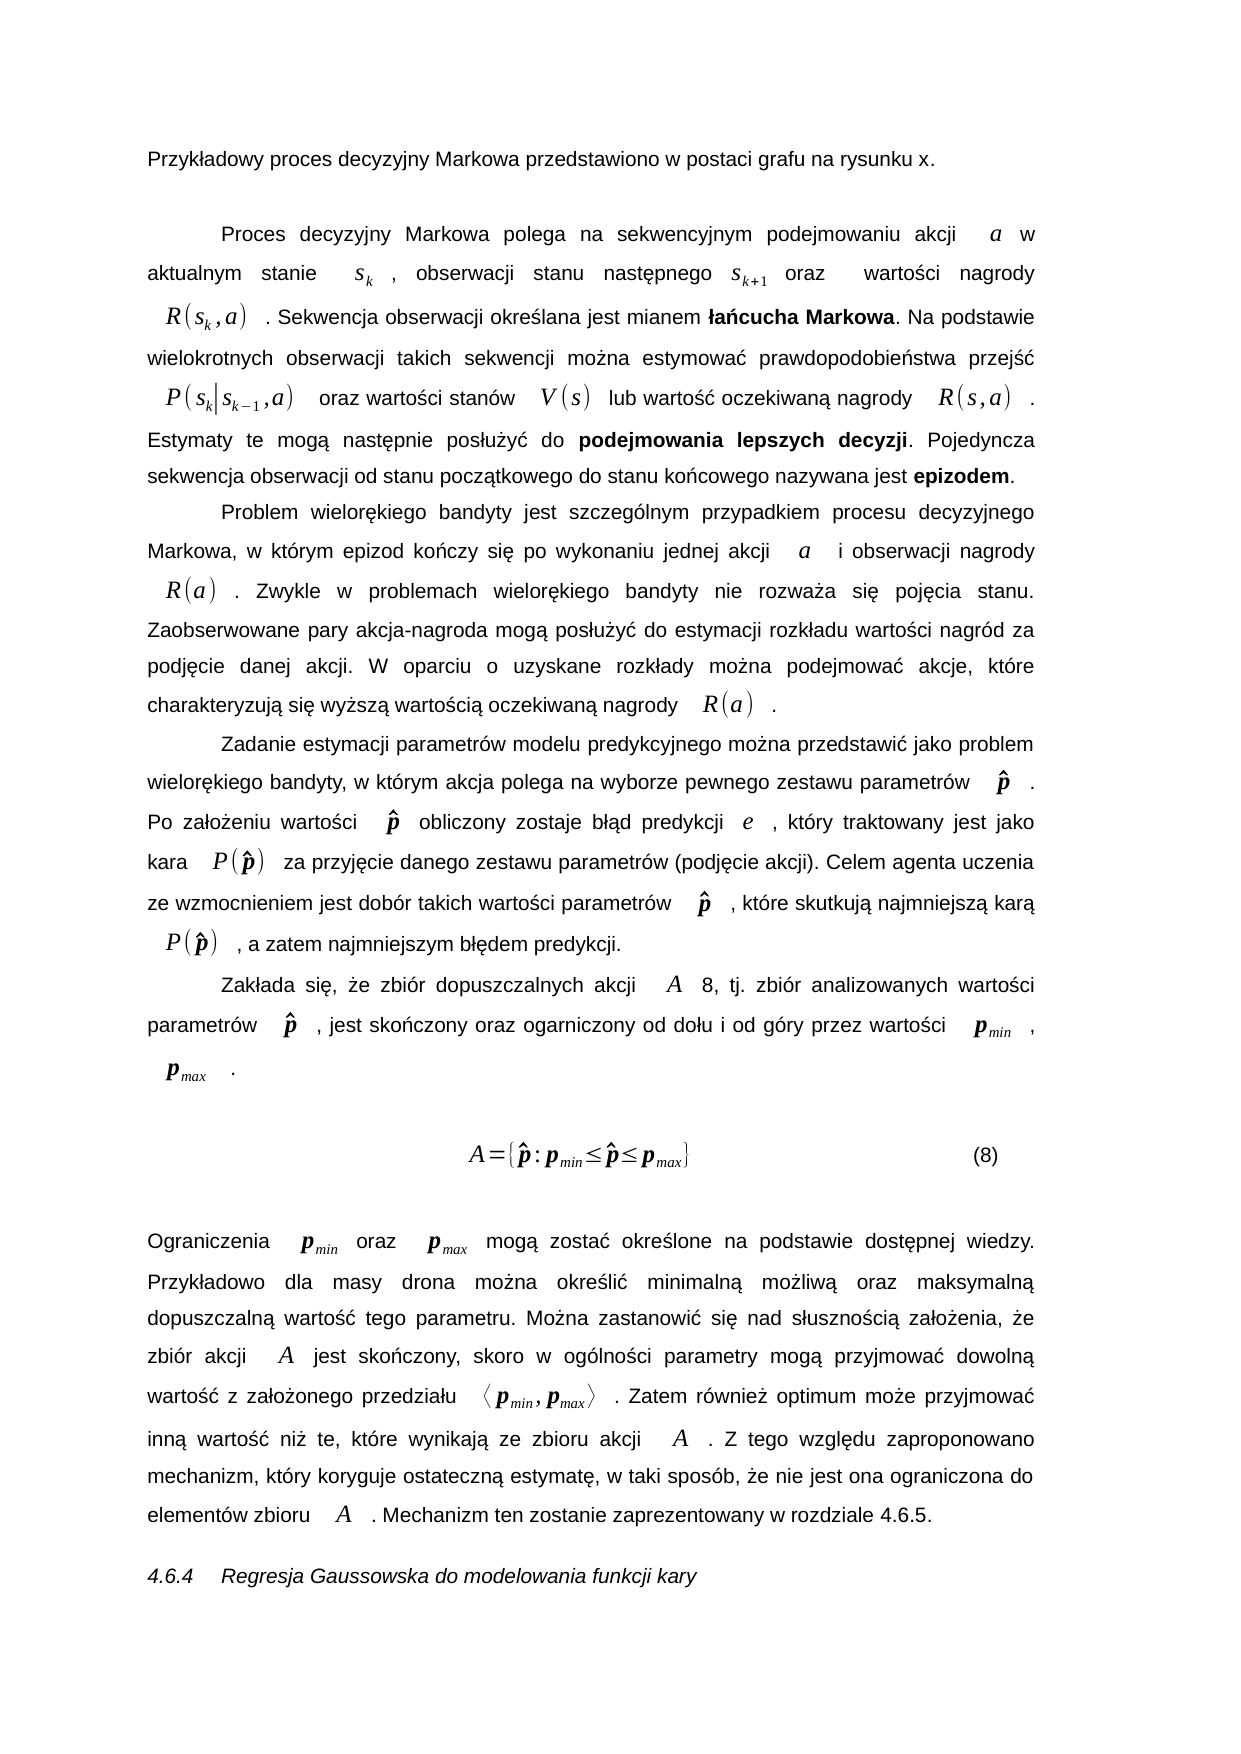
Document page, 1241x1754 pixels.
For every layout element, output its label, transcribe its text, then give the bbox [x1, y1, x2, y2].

subtitle Regresja Gaussowska do modelowania funkcji kary [147, 1564, 1035, 1588]
text Przykładowy proces decyzyjny Markowa przedstawiono w postaci grafu na rysunku x. [147, 147, 1035, 171]
text Problem wielorękiego bandyty jest szczególnym przypadkiem procesu decyzyjnego Markowa, w którym epizod kończy się po wykonaniu jednej akcji i obserwacji nagrody . Zwykle w problemach wielorękiego bandyty nie rozważa się pojęcia stanu. Zaobserwowane pary akcja-nagroda mogą posłużyć do estymacji rozkładu wartości nagród za podjęcie danej akcji. W oparciu o uzyskane rozkłady można podejmować akcje, które charakteryzują się wyższą wartością oczekiwaną nagrody . [147, 500, 1035, 719]
text Proces decyzyjny Markowa polega na sekwencyjnym podejmowaniu akcji w aktualnym stanie , obserwacji stanu następnegooraz wartości nagrody. Sekwencja obserwacji określana jest mianem łańcucha Markowa. Na podstawie wielokrotnych obserwacji takich sekwencji można estymować prawdopodobieństwa przejść oraz wartości stanów lub wartość oczekiwaną nagrody . Estymaty te mogą następnie posłużyć do podejmowania lepszych decyzji. Pojedyncza sekwencja obserwacji od stanu początkowego do stanu końcowego nazywana jest epizodem. [147, 219, 1035, 488]
table_header (8) [936, 1109, 1035, 1201]
text Ograniczenia oraz mogą zostać określone na podstawie dostępnej wiedzy. Przykładowo dla masy drona można określić minimalną możliwą oraz maksymalną dopuszczalną wartość tego parametru. Można zastanowić się nad słusznością założenia, że zbiór akcji jest skończony, skoro w ogólności parametry mogą przyjmować dowolną wartość z założonego przedziału . Zatem również optimum może przyjmować inną wartość niż te, które wynikają ze zbioru akcji . Z tego względu zaproponowano mechanizm, który koryguje ostateczną estymatę, w taki sposób, że nie jest ona ograniczona do elementów zbioru . Mechanizm ten zostanie zaprezentowany w rozdziale 4.6.5. [147, 1226, 1035, 1527]
table_header [147, 1109, 936, 1201]
text Zakłada się, że zbiór dopuszczalnych akcji 8, tj. zbiór analizowanych wartości parametrów , jest skończony oraz ogarniczony od dołu i od góry przez wartości , . [147, 970, 1035, 1084]
text Zadanie estymacji parametrów modelu predykcyjnego można przedstawić jako problem wielorękiego bandyty, w którym akcja polega na wyborze pewnego zestawu parametrów . Po założeniu wartości obliczony zostaje błąd predykcji, który traktowany jest jako kara za przyjęcie danego zestawu parametrów (podjęcie akcji). Celem agenta uczenia ze wzmocnieniem jest dobór takich wartości parametrów , które skutkują najmniejszą karą , a zatem najmniejszym błędem predykcji. [147, 731, 1035, 958]
